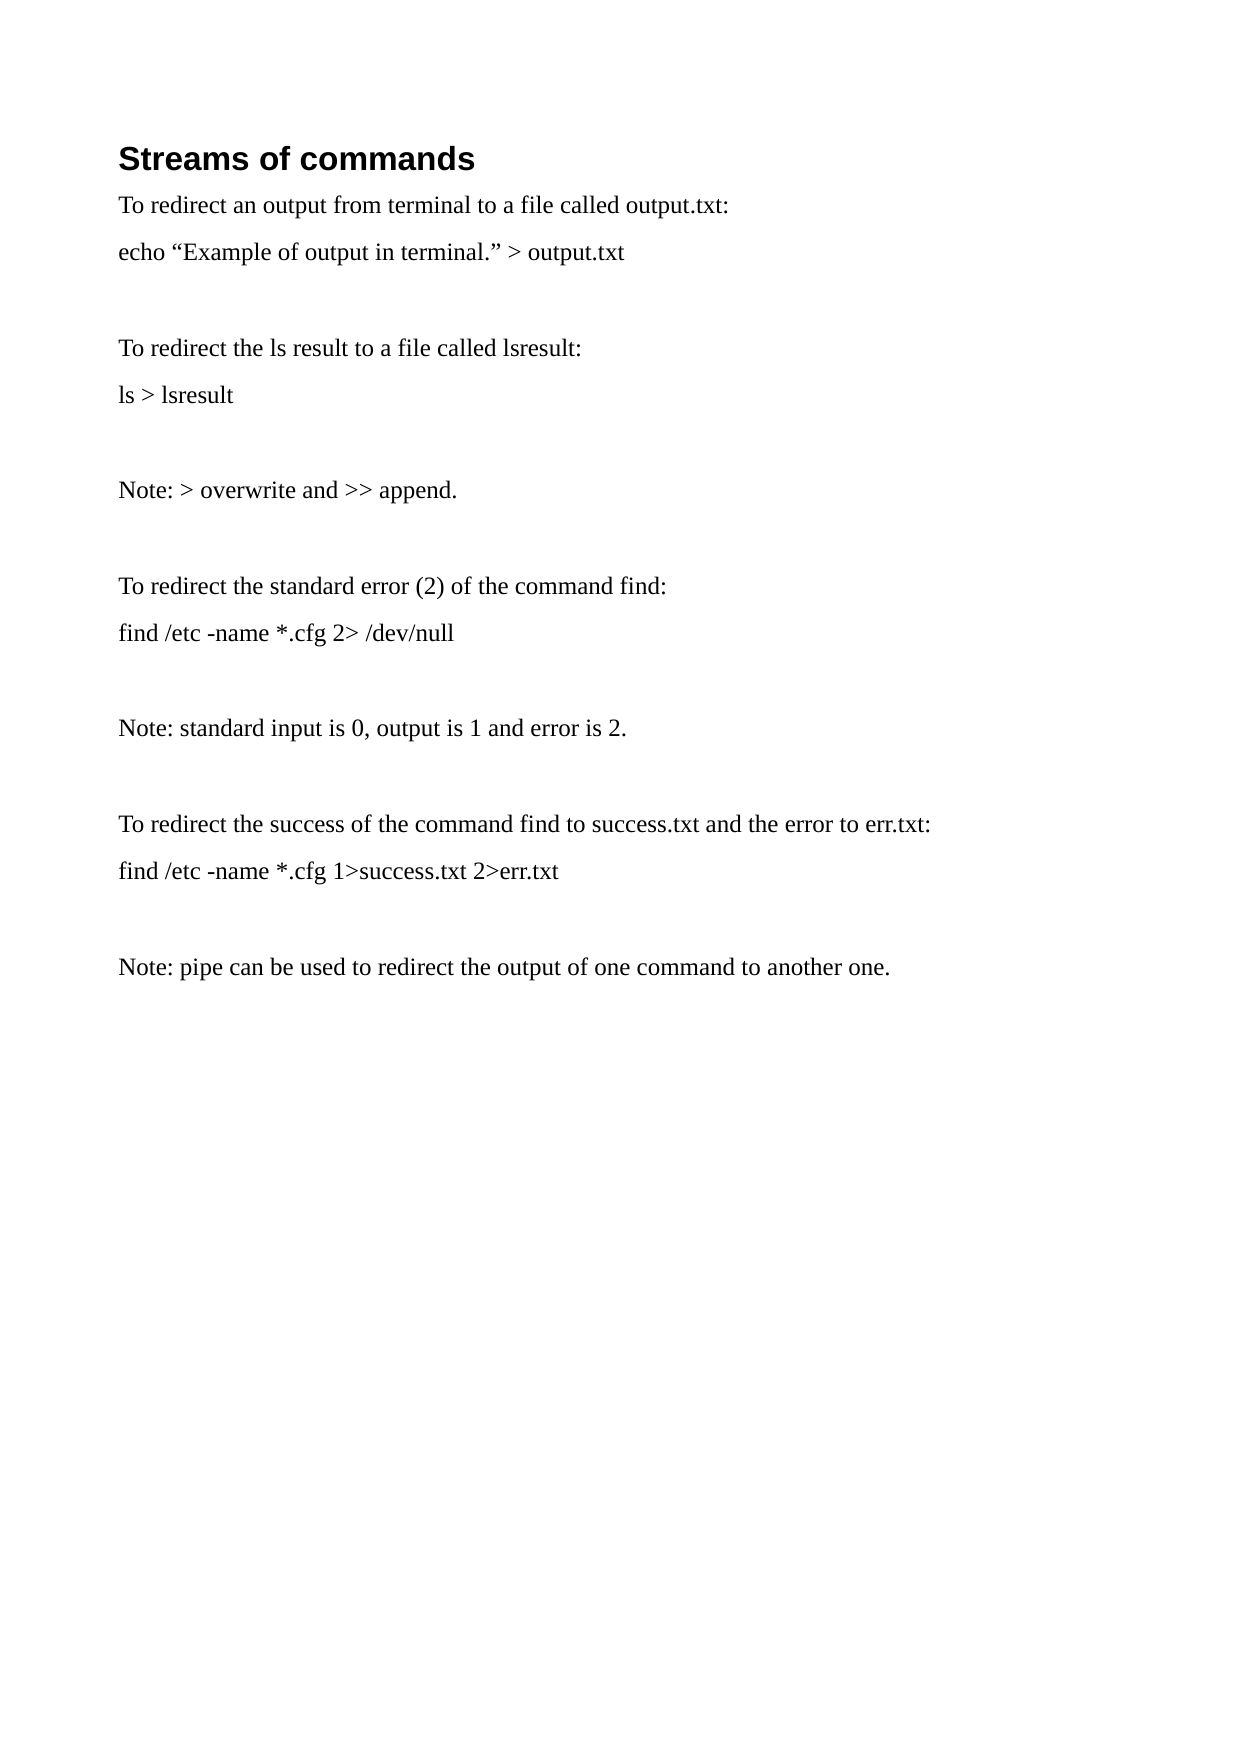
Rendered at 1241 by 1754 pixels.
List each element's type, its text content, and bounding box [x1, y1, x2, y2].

text To redirect an output from terminal to a file called output.txt: [118, 190, 1122, 219]
text Note: > overwrite and >> append. [118, 476, 1122, 504]
text ls > lsresult [118, 380, 1122, 409]
text echo “Example of output in terminal.” > output.txt [118, 237, 1122, 266]
subtitle Streams of commands [118, 139, 1122, 177]
text To redirect the success of the command find to success.txt and the error to err.txt: [118, 809, 1122, 837]
text find /etc -name *.cfg 1>success.txt 2>err.txt [118, 856, 1122, 885]
text To redirect the ls result to a file called lsresult: [118, 333, 1122, 361]
text To redirect the standard error (2) of the command find: [118, 571, 1122, 599]
text Note: standard input is 0, output is 1 and error is 2. [118, 713, 1122, 742]
text find /etc -name *.cfg 2> /dev/null [118, 618, 1122, 647]
text Note: pipe can be used to redirect the output of one command to another one. [118, 952, 1122, 980]
